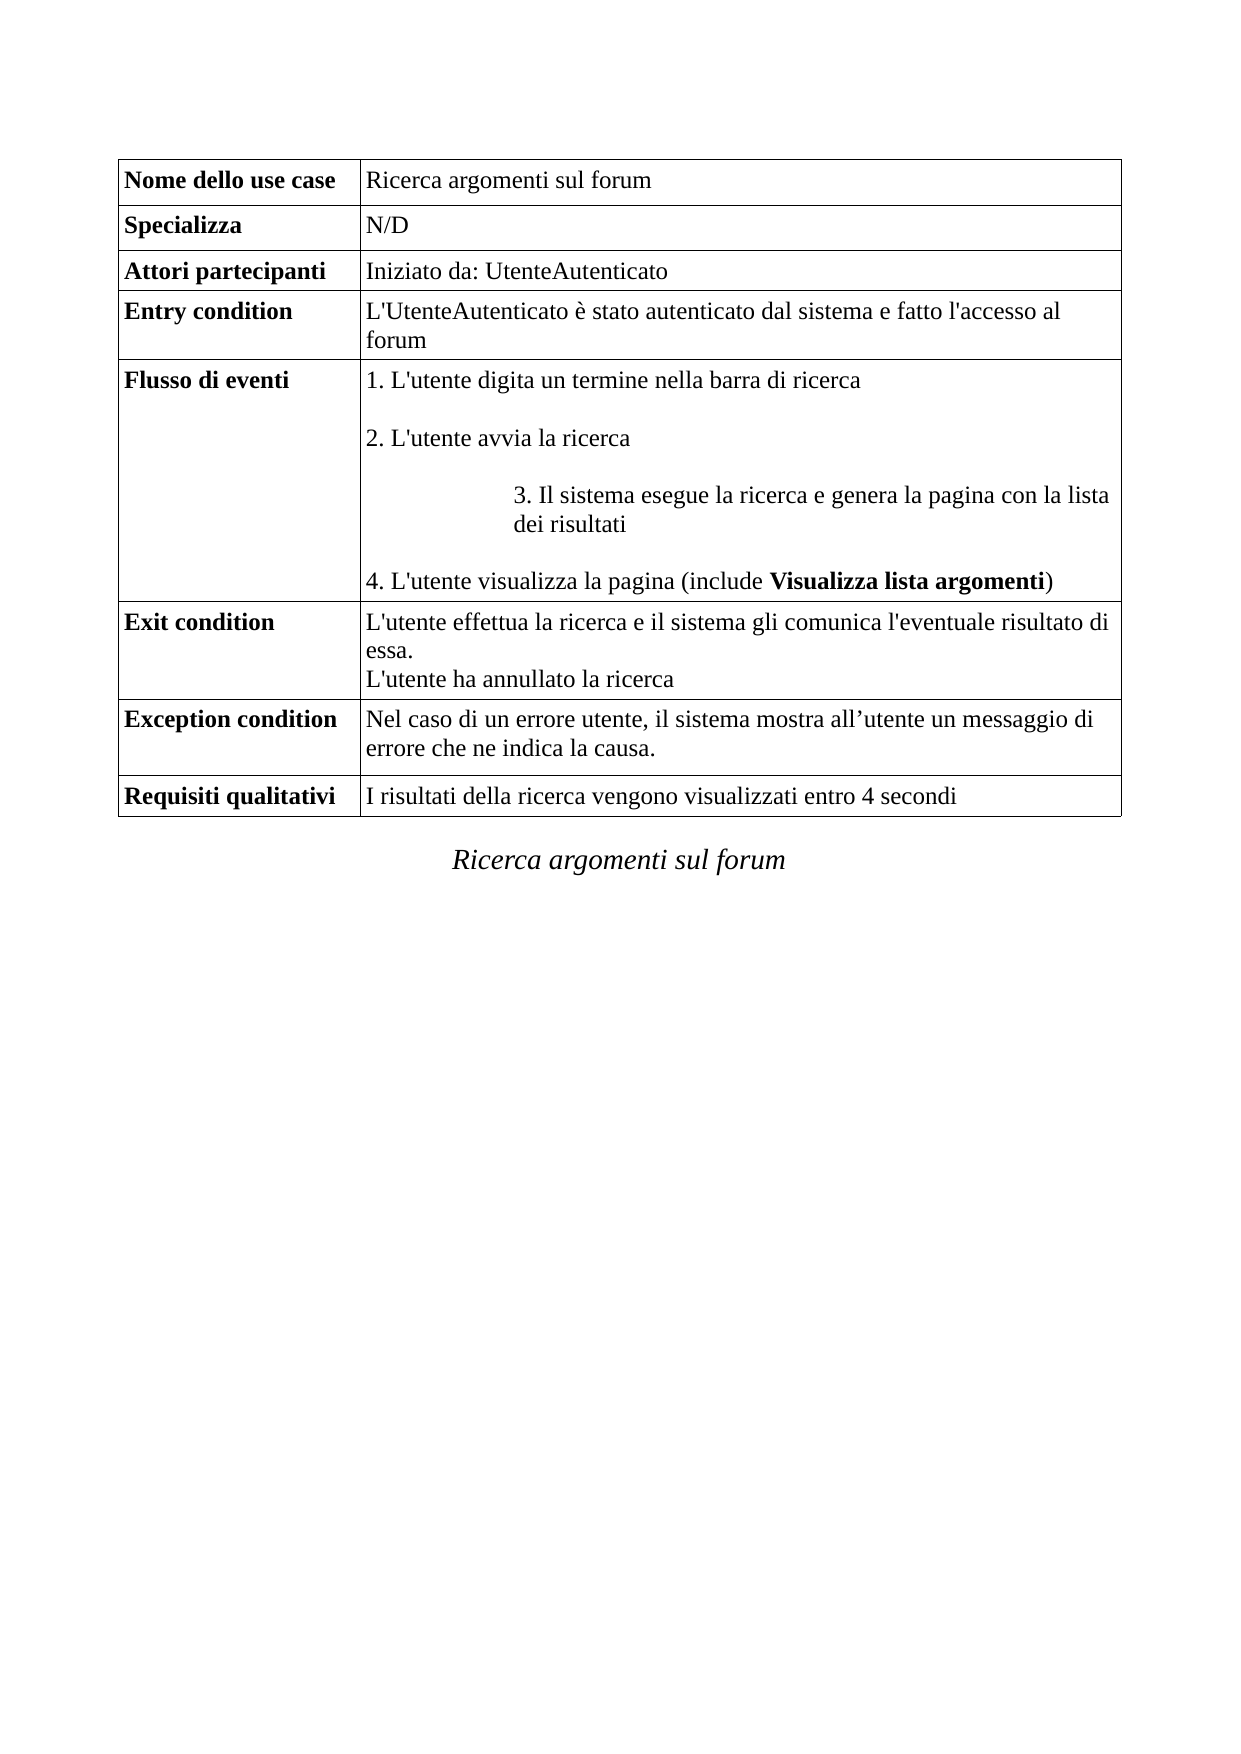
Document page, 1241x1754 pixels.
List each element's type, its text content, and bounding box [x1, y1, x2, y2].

table_cell N/D [361, 206, 1121, 250]
table_header Ricerca argomenti sul forum [361, 160, 1121, 205]
table_cell Specializza [119, 206, 360, 250]
table_cell L'utente effettua la ricerca e il sistema gli comunica l'eventuale risultato di essa. L'utente ha annullato la ricerca [361, 602, 1121, 699]
table_cell Entry condition [119, 291, 360, 359]
table_cell L'utente digita un termine nella barra di ricerca L'utente avvia la ricerca Il sistema esegue la ricerca e genera la pagina con la lista dei risultati L'utente visualizza la pagina (include Visualizza lista argomenti) [361, 360, 1121, 601]
table_cell I risultati della ricerca vengono visualizzati entro 4 secondi [361, 776, 1121, 816]
text Ricerca argomenti sul forum [118, 842, 1122, 876]
table_cell Attori partecipanti [119, 251, 360, 290]
table_header Nome dello use case [119, 160, 360, 205]
table_cell Exception condition [119, 700, 360, 775]
table_cell Requisiti qualitativi [119, 776, 360, 816]
table_cell Flusso di eventi [119, 360, 360, 601]
table_cell Exit condition [119, 602, 360, 699]
table_cell Nel caso di un errore utente, il sistema mostra all’utente un messaggio di errore che ne indica la causa. [361, 700, 1121, 775]
table_cell Iniziato da: UtenteAutenticato [361, 251, 1121, 290]
table_cell L'UtenteAutenticato è stato autenticato dal sistema e fatto l'accesso al forum [361, 291, 1121, 359]
